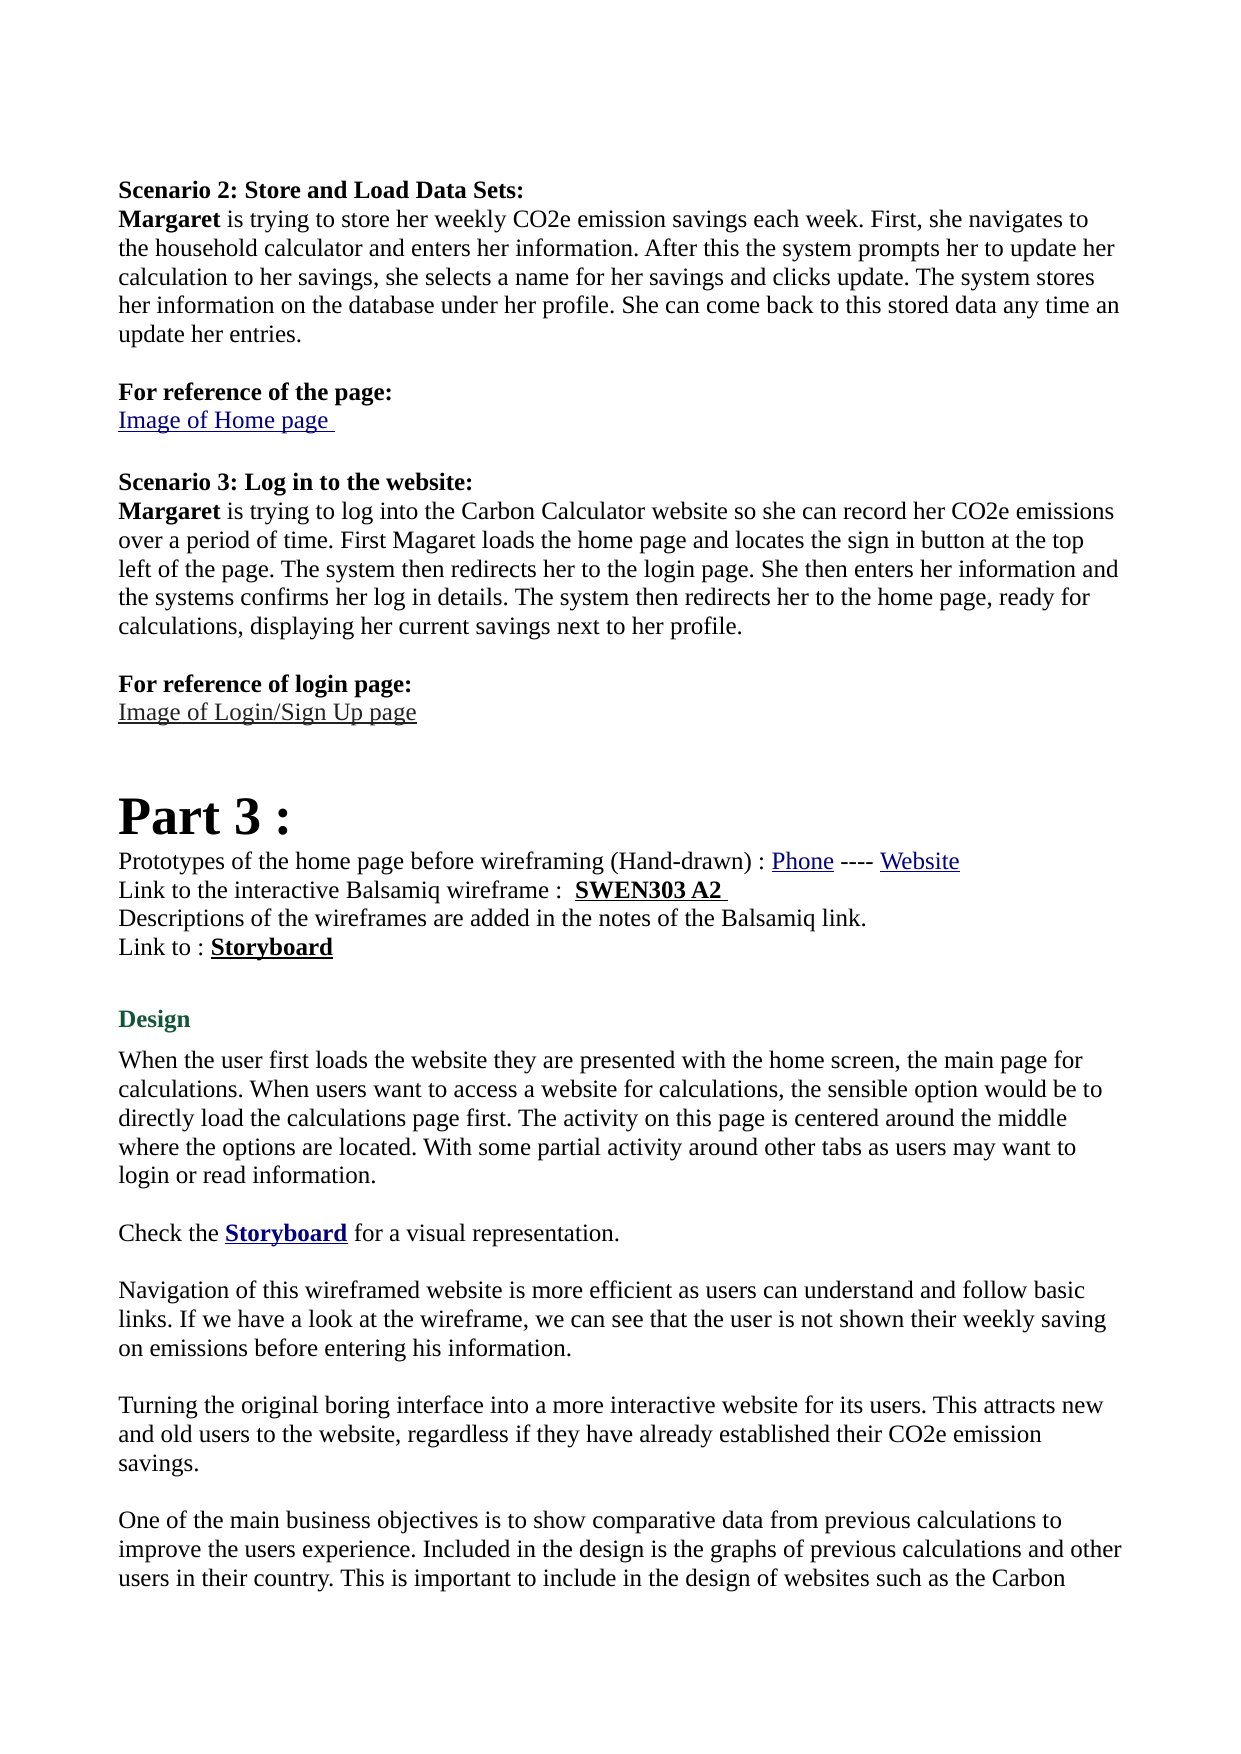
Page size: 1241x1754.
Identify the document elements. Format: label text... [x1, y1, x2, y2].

text Image of Login/Sign Up page [118, 697, 1122, 726]
subtitle Design [118, 1004, 1122, 1033]
text Navigation of this wireframed website is more efficient as users can understand and follow basic links. If we have a look at the wireframe, we can see that the user is not shown their weekly saving on emissions before entering his information. [118, 1276, 1122, 1362]
text For reference of login page: [118, 669, 1122, 697]
text Image of Home page [118, 406, 1122, 434]
text Margaret is trying to log into the Carbon Calculator website so she can record her CO2e emissions over a period of time. First Magaret loads the home page and locates the sign in button at the top left of the page. The system then redirects her to the login page. She then enters her information and the systems confirms her log in details. The system then redirects her to the home page, ready for calculations, displaying her current savings next to her profile. [118, 496, 1122, 640]
text Check the Storyboard for a visual representation. [118, 1218, 1122, 1247]
text Scenario 2: Store and Load Data Sets: [118, 176, 1122, 204]
text When the user first loads the website they are presented with the home screen, the main page for calculations. When users want to access a website for calculations, the sensible option would be to directly load the calculations page first. The activity on this page is centered around the middle where the options are located. With some partial activity around other tabs as users may want to login or read information. [118, 1046, 1122, 1189]
text Turning the original boring interface into a more interactive website for its users. This attracts new and old users to the website, regardless if they have already established their CO2e emission savings. [118, 1391, 1122, 1477]
text Prototypes of the home page before wireframing (Hand-drawn) : Phone ---- Website [118, 846, 1122, 875]
text For reference of the page: [118, 377, 1122, 406]
text Scenario 3: Log in to the website: [118, 467, 1122, 496]
text Link to : Storyboard [118, 932, 1122, 961]
text One of the main business objectives is to show comparative data from previous calculations to improve the users experience. Included in the design is the graphs of previous calculations and other users in their country. This is important to include in the design of websites such as the Carbon [118, 1506, 1122, 1592]
text Descriptions of the wireframes are added in the notes of the Balsamiq link. [118, 903, 1122, 932]
text Link to the interactive Balsamiq wireframe : SWEN303 A2 [118, 875, 1122, 903]
text Margaret is trying to store her weekly CO2e emission savings each week. First, she navigates to the household calculator and enters her information. After this the system prompts her to update her calculation to her savings, she selects a name for her savings and clicks update. The system stores her information on the database under her profile. She can come back to this stored data any time an update her entries. [118, 204, 1122, 348]
text Part 3 : [118, 784, 1122, 846]
